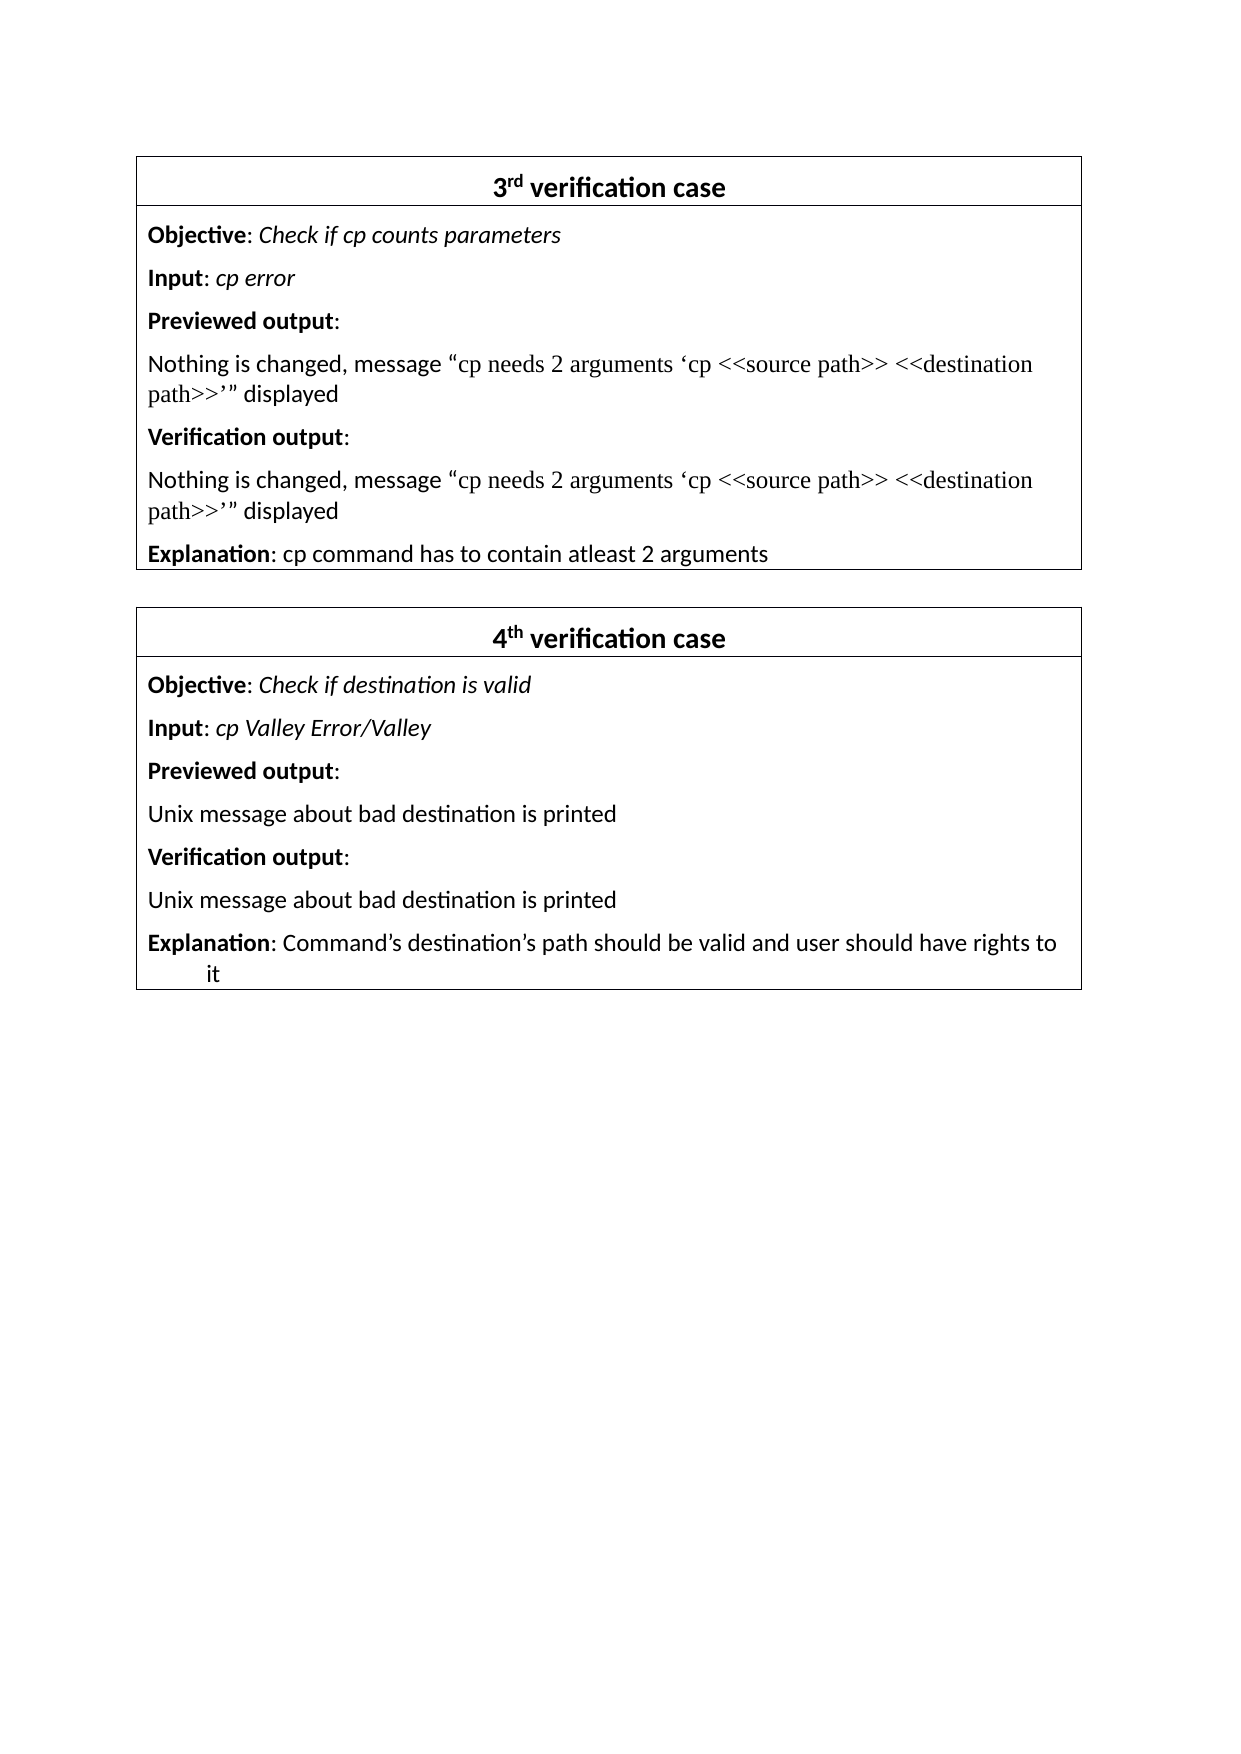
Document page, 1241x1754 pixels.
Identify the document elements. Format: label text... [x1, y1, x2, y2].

table_cell Objective: Check if destination is valid Input: cp Valley Error/Valley Previewed output: Unix message about bad destination is printed Verification output: Unix message about bad destination is printed Explanation: Command’s destination’s path should be valid and user should have rights to it [137, 657, 1081, 988]
table_header 3rd verification case [137, 157, 1081, 205]
table_cell Objective: Check if cp counts parameters Input: cp error Previewed output: Nothing is changed, message “cp needs 2 arguments ‘cp <<source path>> <<destination path>>’” displayed Verification output: Nothing is changed, message “cp needs 2 arguments ‘cp <<source path>> <<destination path>>’” displayed Explanation: cp command has to contain atleast 2 arguments [137, 206, 1081, 568]
table_header 4th verification case [137, 608, 1081, 656]
